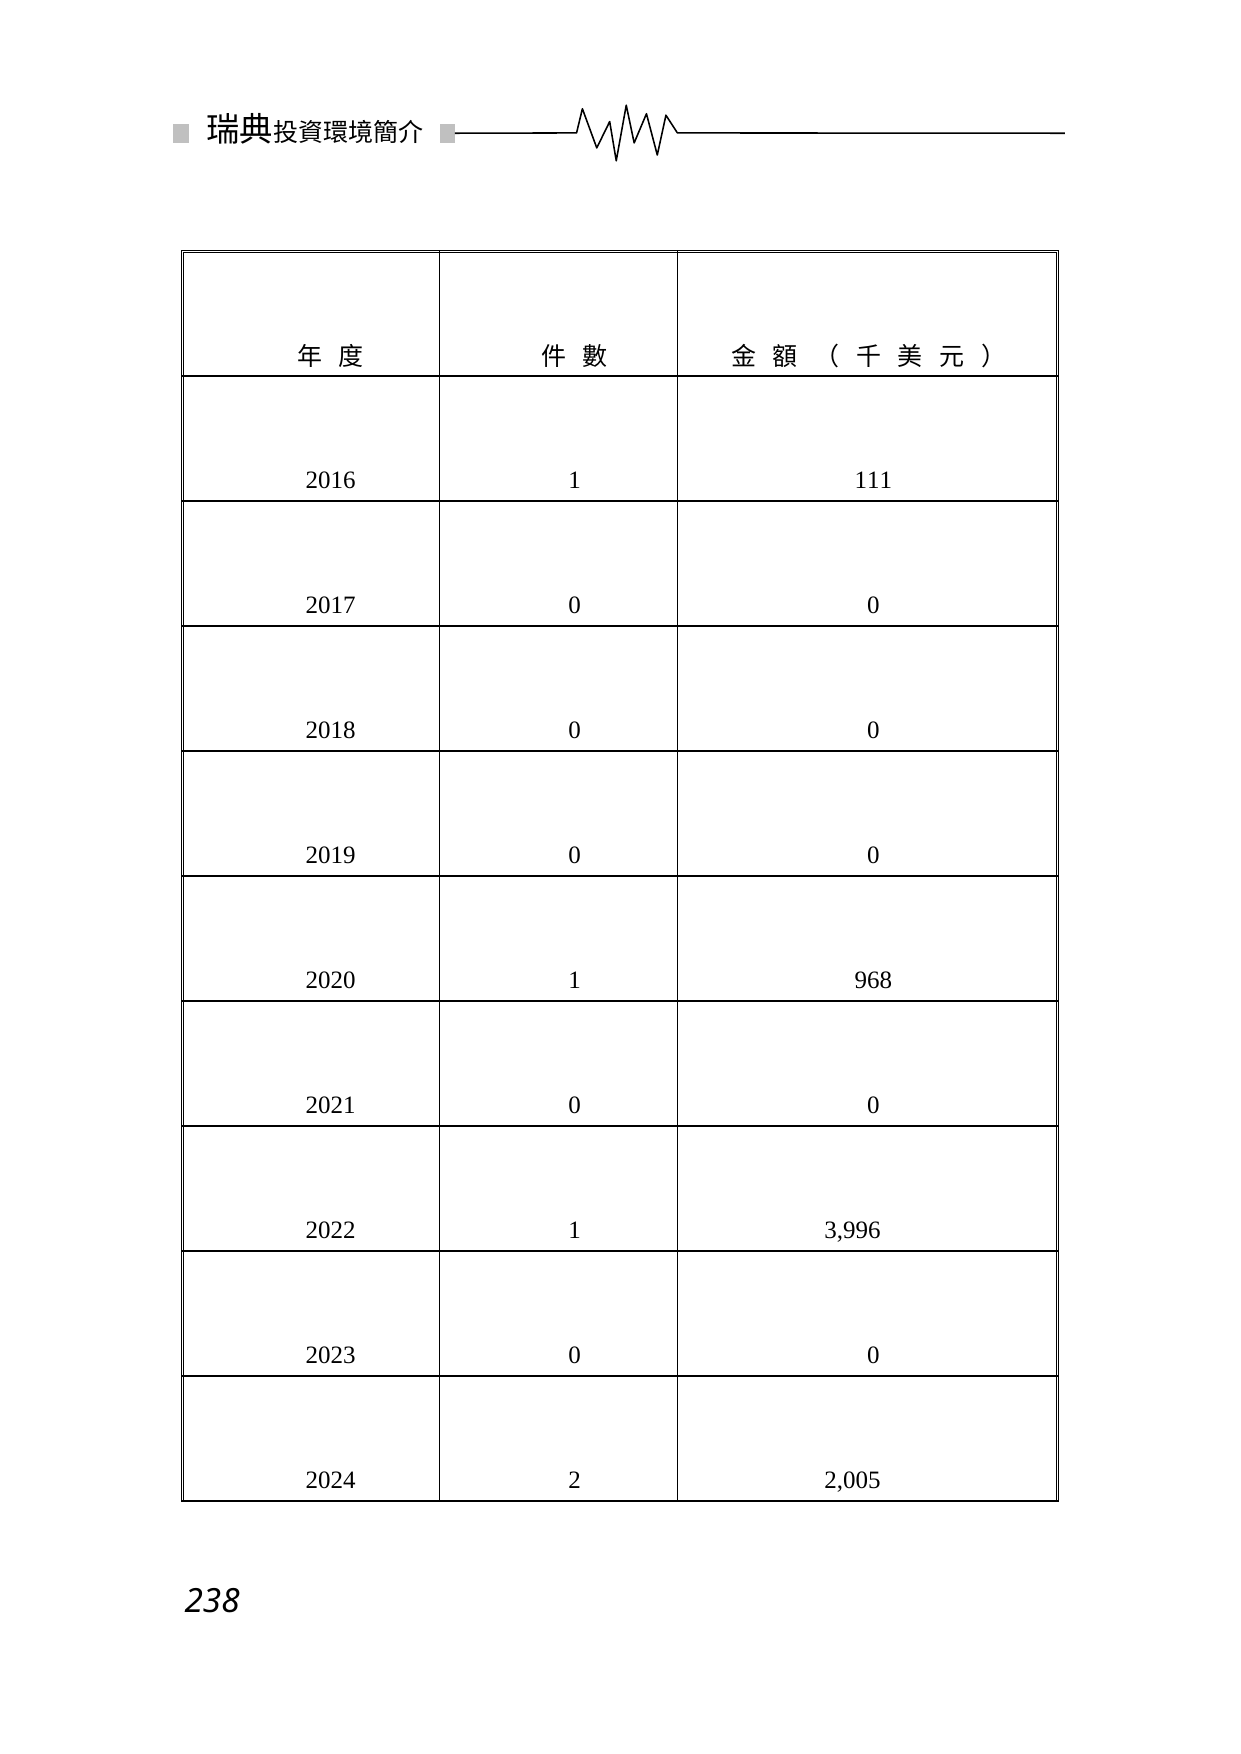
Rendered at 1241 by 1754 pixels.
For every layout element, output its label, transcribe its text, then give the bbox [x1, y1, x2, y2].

table_cell 0 [440, 752, 677, 875]
table_cell 0 [440, 502, 677, 625]
table_cell 2021 [184, 1002, 439, 1125]
table_cell 0 [440, 1002, 677, 1125]
table_cell 1 [440, 1127, 677, 1250]
table_cell 2018 [184, 627, 439, 750]
table_header 年度 [184, 253, 439, 375]
table_cell 1 [440, 377, 677, 500]
table_cell 0 [440, 627, 677, 750]
table_cell 0 [678, 1002, 1056, 1125]
table_cell 2024 [184, 1377, 439, 1500]
table_cell 2022 [184, 1127, 439, 1250]
table_cell 2019 [184, 752, 439, 875]
table_cell 0 [678, 627, 1056, 750]
table_cell 3,996 [678, 1127, 1056, 1250]
table_cell 968 [678, 877, 1056, 1000]
table_header 金額（千美元） [678, 253, 1056, 375]
table_cell 2023 [184, 1252, 439, 1375]
table_cell 2020 [184, 877, 439, 1000]
table_cell 0 [678, 502, 1056, 625]
table_cell 2016 [184, 377, 439, 500]
table_cell 0 [440, 1252, 677, 1375]
table_cell 2 [440, 1377, 677, 1500]
table_cell 0 [678, 1252, 1056, 1375]
table_cell 1 [440, 877, 677, 1000]
table_cell 111 [678, 377, 1056, 500]
table_cell 0 [678, 752, 1056, 875]
table_header 件數 [440, 253, 677, 375]
table_cell 2,005 [678, 1377, 1056, 1500]
table_cell 2017 [184, 502, 439, 625]
